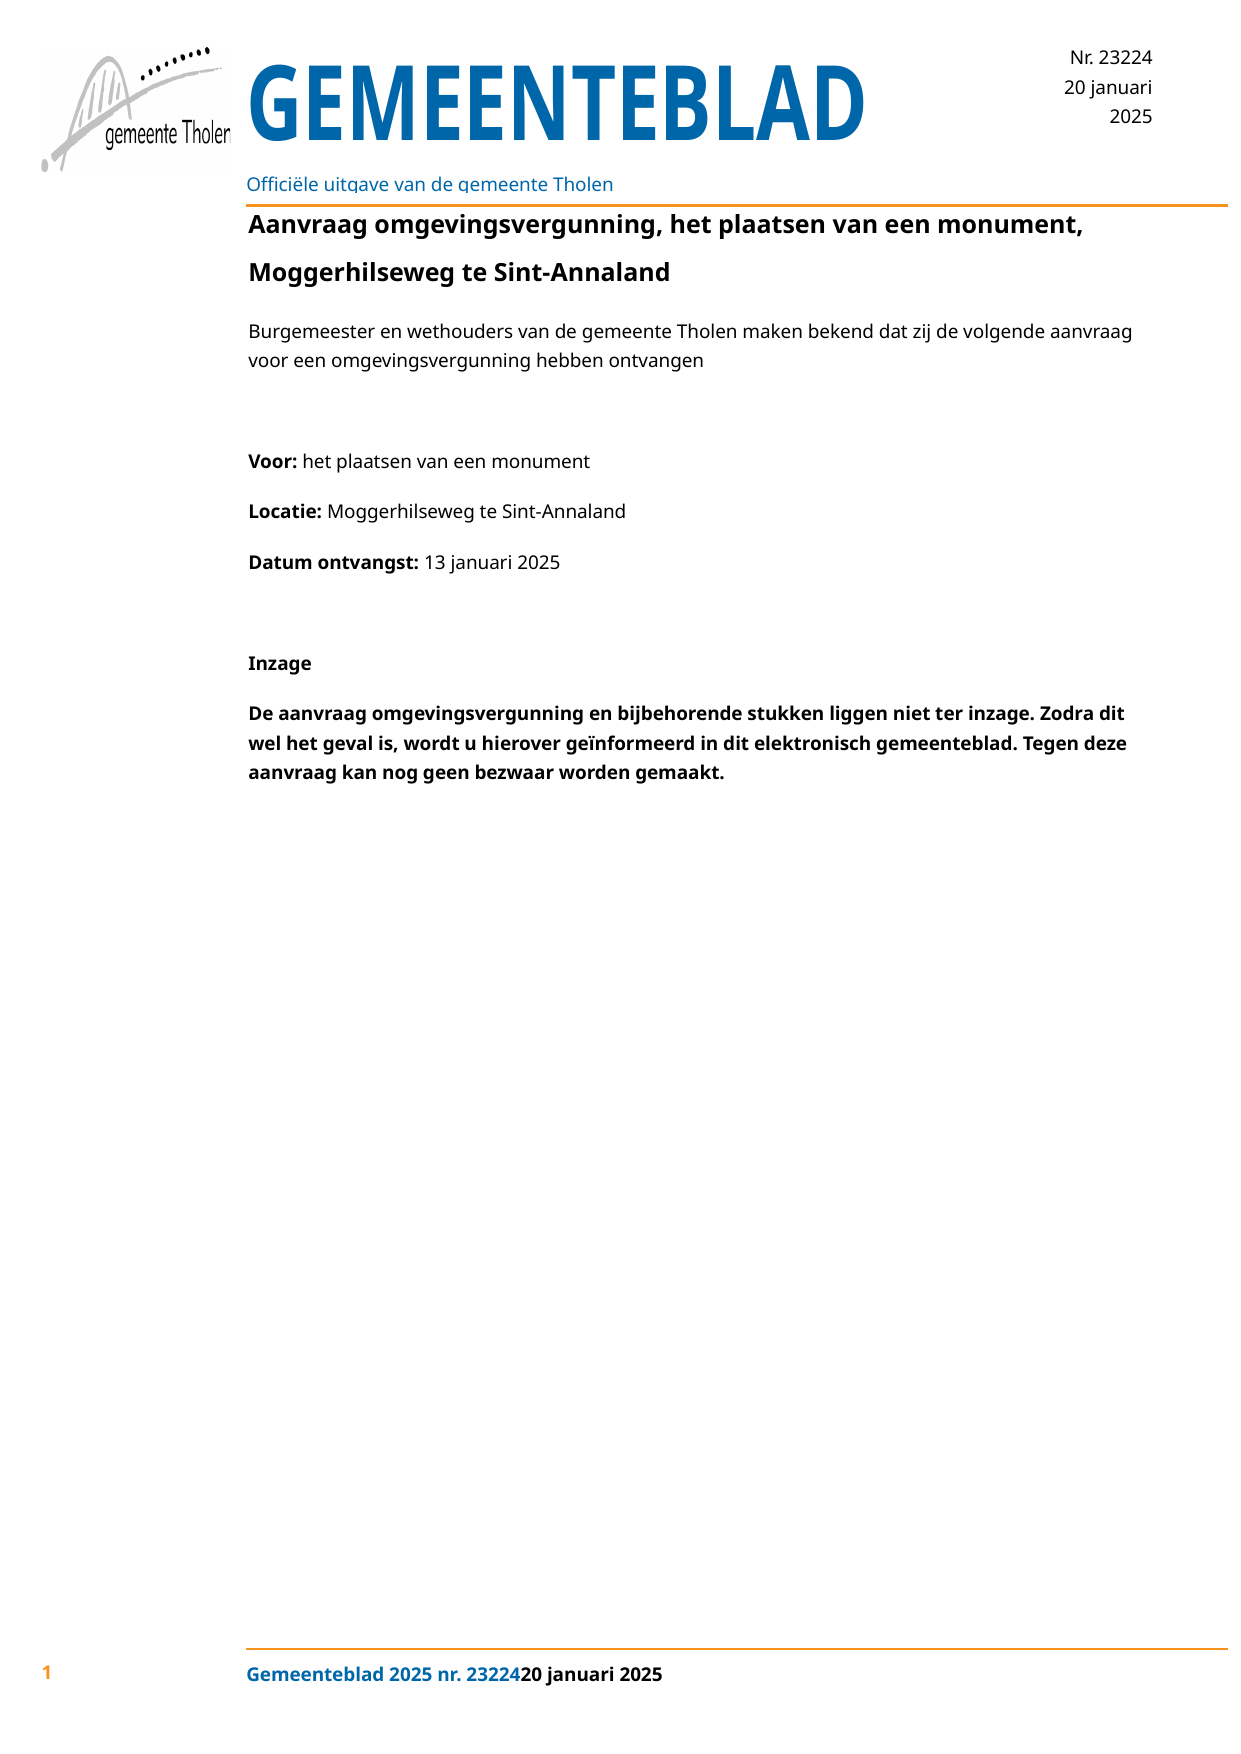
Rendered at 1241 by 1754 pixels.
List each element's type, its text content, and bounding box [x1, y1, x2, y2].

text Burgemeester en wethouders van de gemeente Tholen maken bekend dat zij de volgende aanvraag voor een omgevingsvergunning hebben ontvangen [248, 318, 1152, 373]
text Locatie: Moggerhilseweg te Sint-Annaland [248, 499, 1152, 524]
text Voor: het plaatsen van een monument [248, 448, 1152, 474]
picture [41, 47, 231, 172]
text Aanvraag omgevingsvergunning, het plaatsen van een monument, Moggerhilseweg te Sint-Annaland [248, 207, 1152, 288]
text De aanvraag omgevingsvergunning en bijbehorende stukken liggen niet ter inzage. Zodra dit wel het geval is, wordt u hierover geïnformeerd in dit elektronisch gemeenteblad. Tegen deze aanvraag kan nog geen bezwaar worden gemaakt. [248, 700, 1152, 785]
text Datum ontvangst: 13 januari 2025 [248, 549, 1152, 575]
text Inzage [248, 650, 1152, 676]
